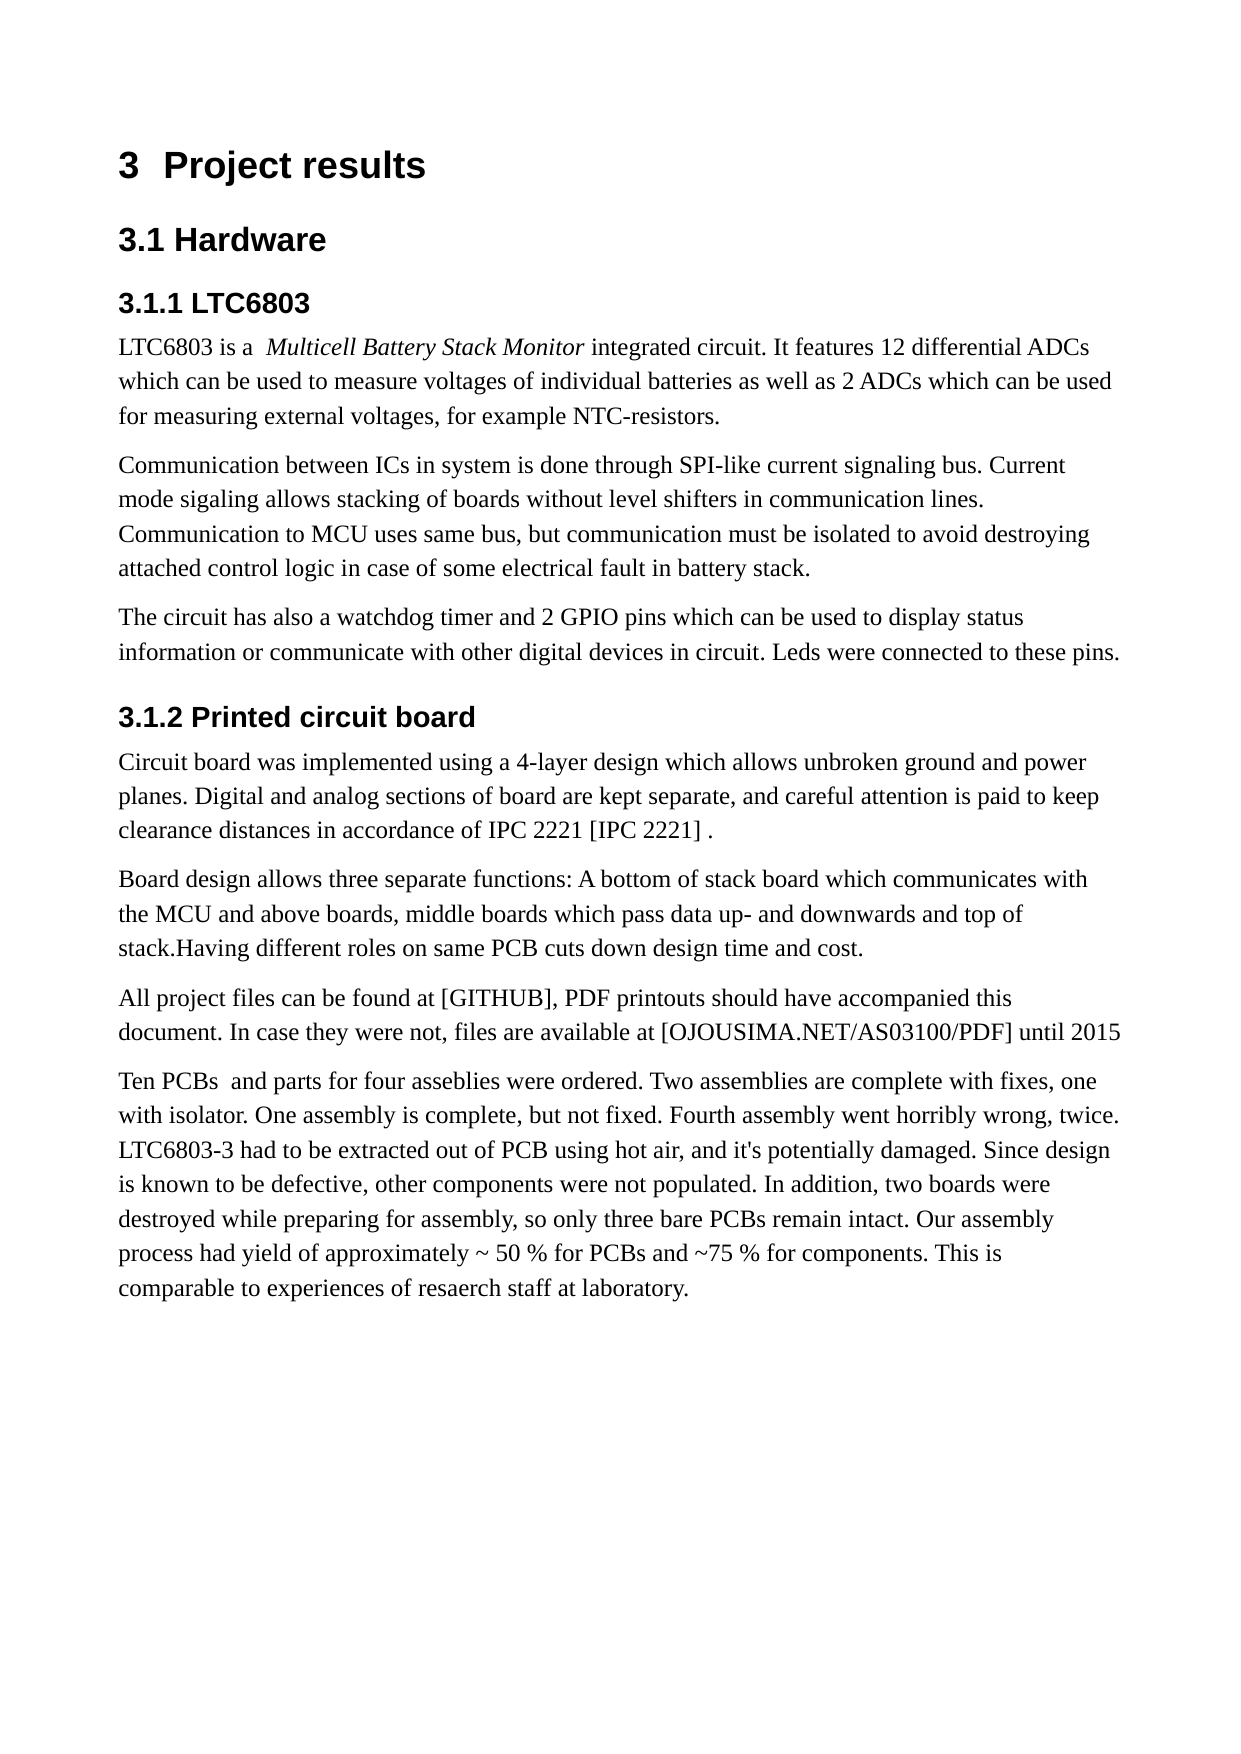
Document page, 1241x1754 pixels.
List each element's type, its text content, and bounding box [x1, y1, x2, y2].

text All project files can be found at [GITHUB], PDF printouts should have accompanied this document. In case they were not, files are available at [OJOUSIMA.NET/AS03100/PDF] until 2015 [118, 983, 1122, 1046]
text Board design allows three separate functions: A bottom of stack board which communicates with the MCU and above boards, middle boards which pass data up- and downwards and top of stack.Having different roles on same PCB cuts down design time and cost. [118, 864, 1122, 962]
subtitle 3.1.1 LTC6803 [118, 286, 1122, 319]
subtitle 3.1 Hardware [118, 220, 1122, 259]
subtitle 3 Project results [118, 143, 1122, 187]
subtitle 3.1.2 Printed circuit board [118, 701, 1122, 734]
text The circuit has also a watchdog timer and 2 GPIO pins which can be used to display status information or communicate with other digital devices in circuit. Leds were connected to these pins. [118, 602, 1122, 666]
text Communication between ICs in system is done through SPI-like current signaling bus. Current mode sigaling allows stacking of boards without level shifters in communication lines. Communication to MCU uses same bus, but communication must be isolated to avoid destroying attached control logic in case of some electrical fault in battery stack. [118, 450, 1122, 582]
text Ten PCBs and parts for four asseblies were ordered. Two assemblies are complete with fixes, one with isolator. One assembly is complete, but not fixed. Fourth assembly went horribly wrong, twice. LTC6803-3 had to be extracted out of PCB using hot air, and it's potentially damaged. Since design is known to be defective, other components were not populated. In addition, two boards were destroyed while preparing for assembly, so only three bare PCBs remain intact. Our assembly process had yield of approximately ~ 50 % for PCBs and ~75 % for components. This is comparable to experiences of resaerch staff at laboratory. [118, 1066, 1122, 1302]
text Circuit board was implemented using a 4-layer design which allows unbroken ground and power planes. Digital and analog sections of board are kept separate, and careful attention is paid to keep clearance distances in accordance of IPC 2221 [IPC 2221] . [118, 747, 1122, 844]
text LTC6803 is a Multicell Battery Stack Monitor integrated circuit. It features 12 differential ADCs which can be used to measure voltages of individual batteries as well as 2 ADCs which can be used for measuring external voltages, for example NTC-resistors. [118, 332, 1122, 429]
